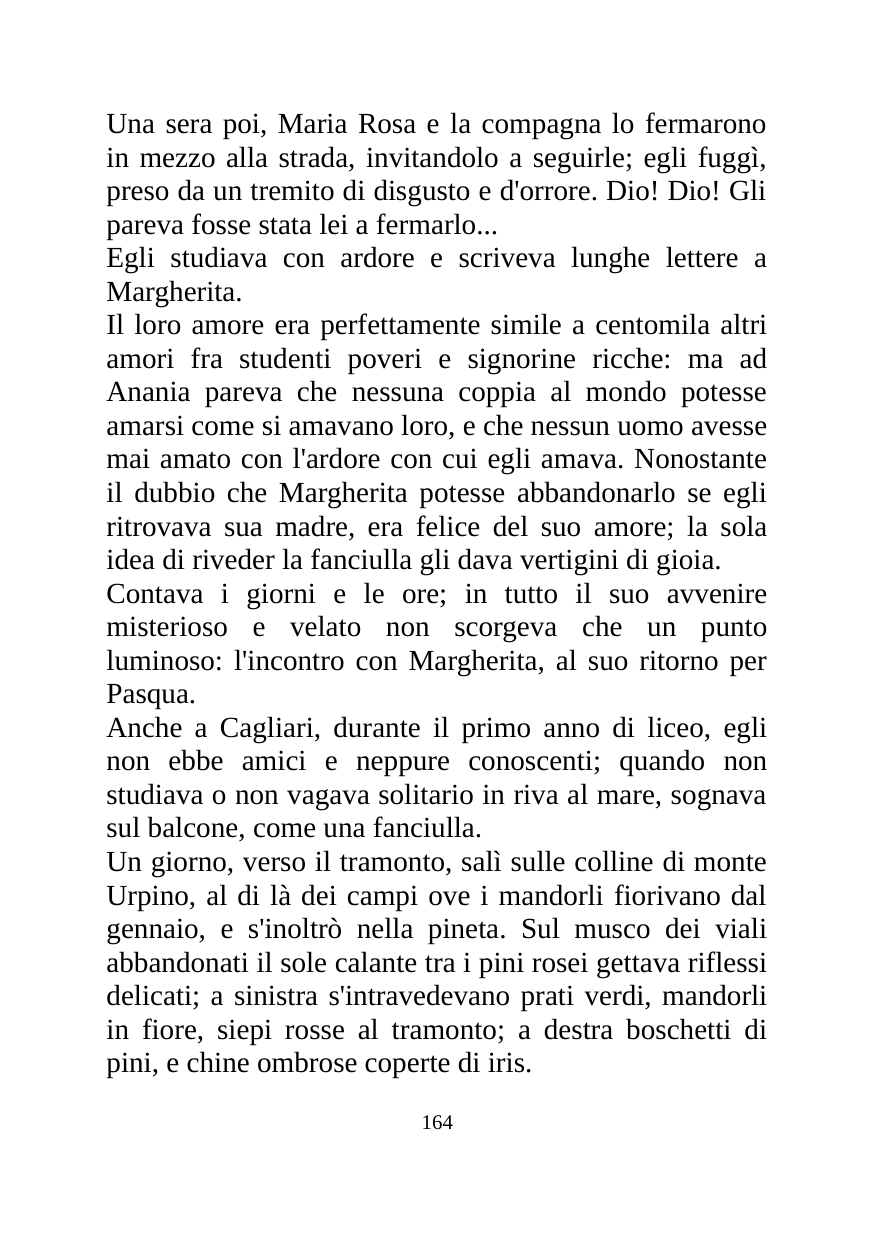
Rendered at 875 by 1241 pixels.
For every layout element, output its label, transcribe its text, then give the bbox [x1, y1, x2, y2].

text Contava i giorni e le ore; in tutto il suo avvenire misterioso e velato non scorgeva che un punto luminoso: l'incontro con Margherita, al suo ritorno per Pasqua. [106, 576, 768, 710]
text Egli studiava con ardore e scriveva lunghe lettere a Margherita. [106, 240, 768, 307]
text Un giorno, verso il tramonto, salì sulle colline di monte Urpino, al di là dei campi ove i mandorli fiorivano dal gennaio, e s'inoltrò nella pineta. Sul musco dei viali abbandonati il sole calante tra i pini rosei gettava riflessi delicati; a sinistra s'intravedevano prati verdi, mandorli in fiore, siepi rosse al tramonto; a destra boschetti di pini, e chine ombrose coperte di iris. [106, 844, 768, 1079]
text Una sera poi, Maria Rosa e la compagna lo fermarono in mezzo alla strada, invitandolo a seguirle; egli fuggì, preso da un tremito di disgusto e d'orrore. Dio! Dio! Gli pareva fosse stata lei a fermarlo... [106, 106, 768, 240]
text Il loro amore era perfettamente simile a centomila altri amori fra studenti poveri e signorine ricche: ma ad Anania pareva che nessuna coppia al mondo potesse amarsi come si amavano loro, e che nessun uomo avesse mai amato con l'ardore con cui egli amava. Nonostante il dubbio che Margherita potesse abbandonarlo se egli ritrovava sua madre, era felice del suo amore; la sola idea di riveder la fanciulla gli dava vertigini di gioia. [106, 307, 768, 576]
text Anche a Cagliari, durante il primo anno di liceo, egli non ebbe amici e neppure conoscenti; quando non studiava o non vagava solitario in riva al mare, sognava sul balcone, come una fanciulla. [106, 710, 768, 844]
